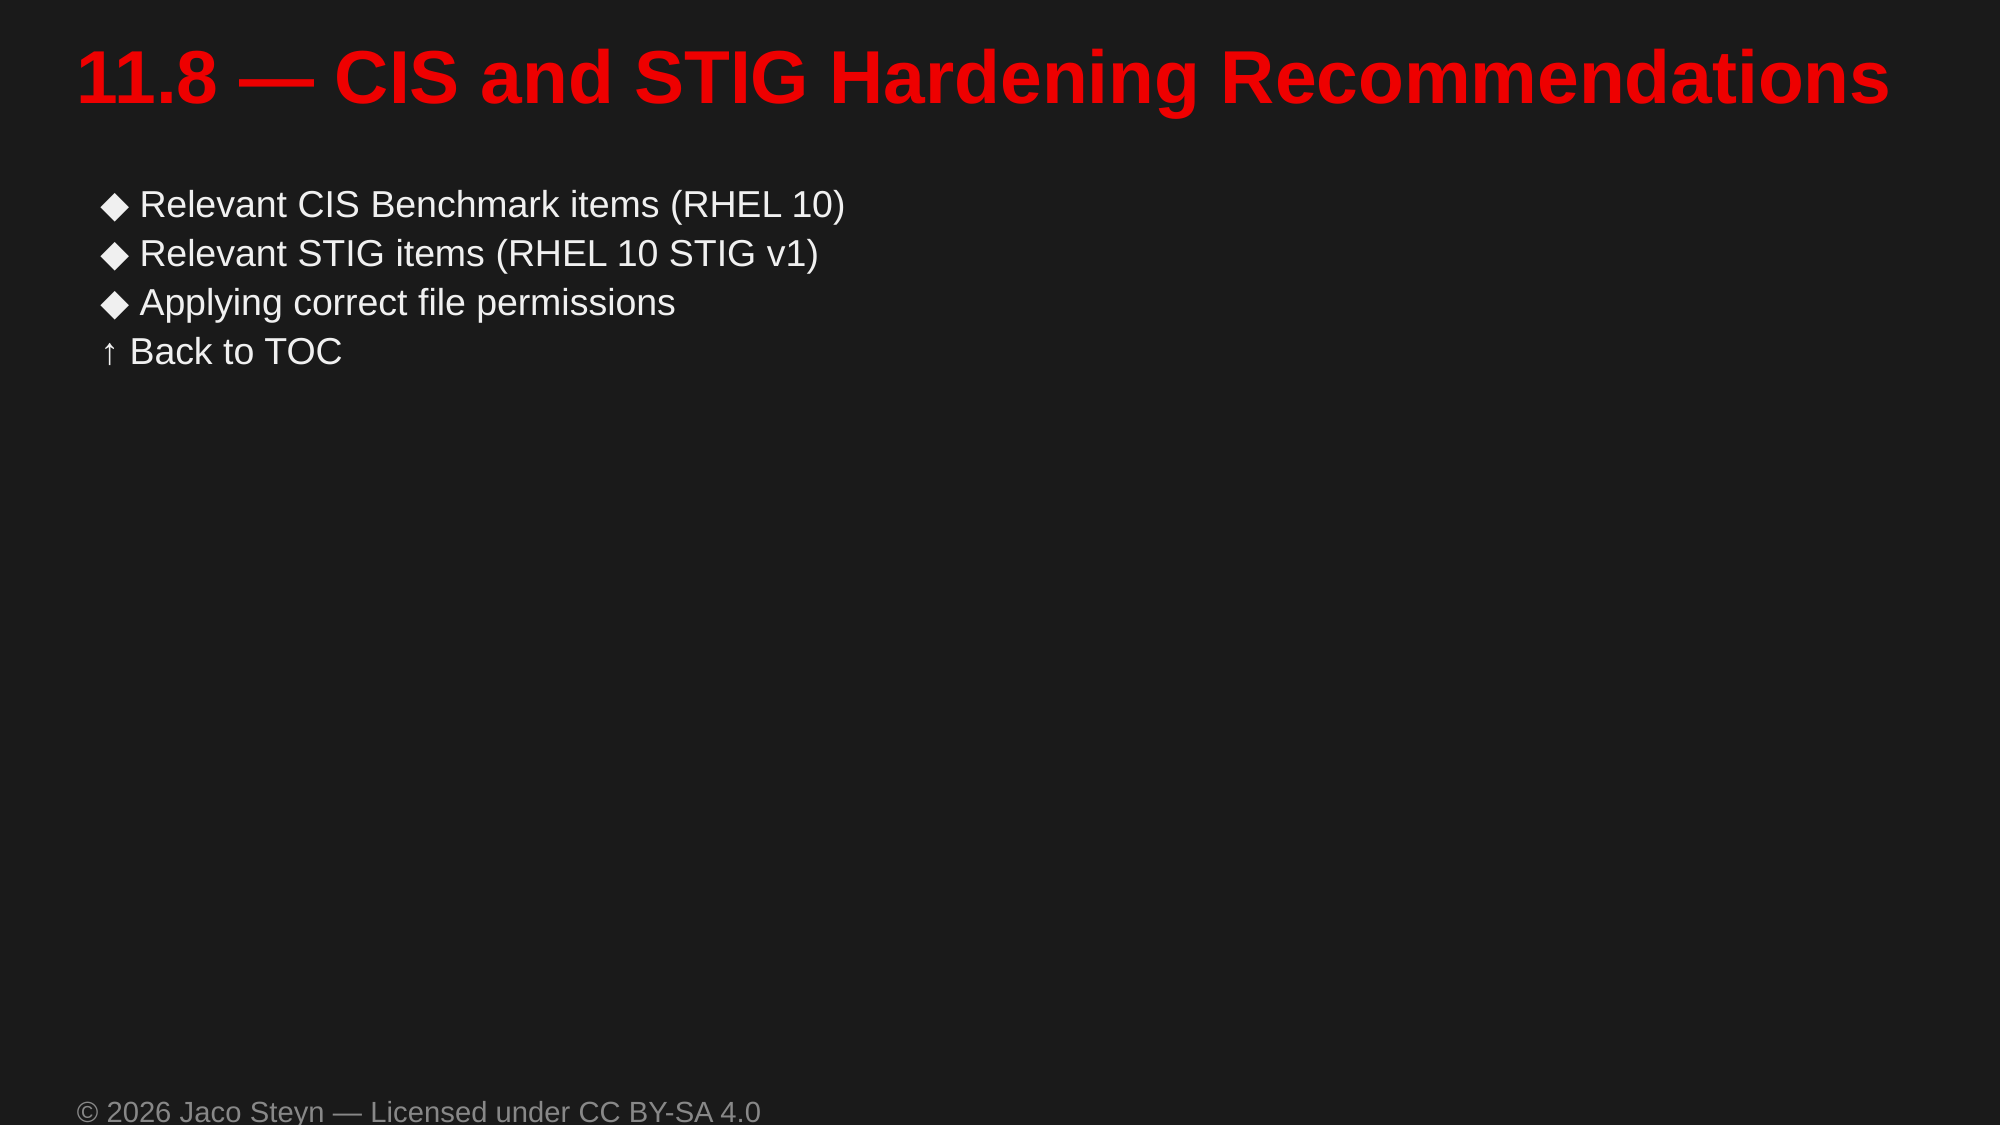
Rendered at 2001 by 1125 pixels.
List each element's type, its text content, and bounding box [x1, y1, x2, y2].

text_box 11.8 — CIS and STIG Hardening Recommendations [59, 23, 1942, 154]
text_box © 2026 Jaco Steyn — Licensed under CC BY-SA 4.0 [59, 1083, 1942, 1120]
text_box ◆ Relevant CIS Benchmark items (RHEL 10) ◆ Relevant STIG items (RHEL 10 STIG v1) ◆ Applying correct file permissions ↑ Back to TOC [59, 171, 1942, 1083]
